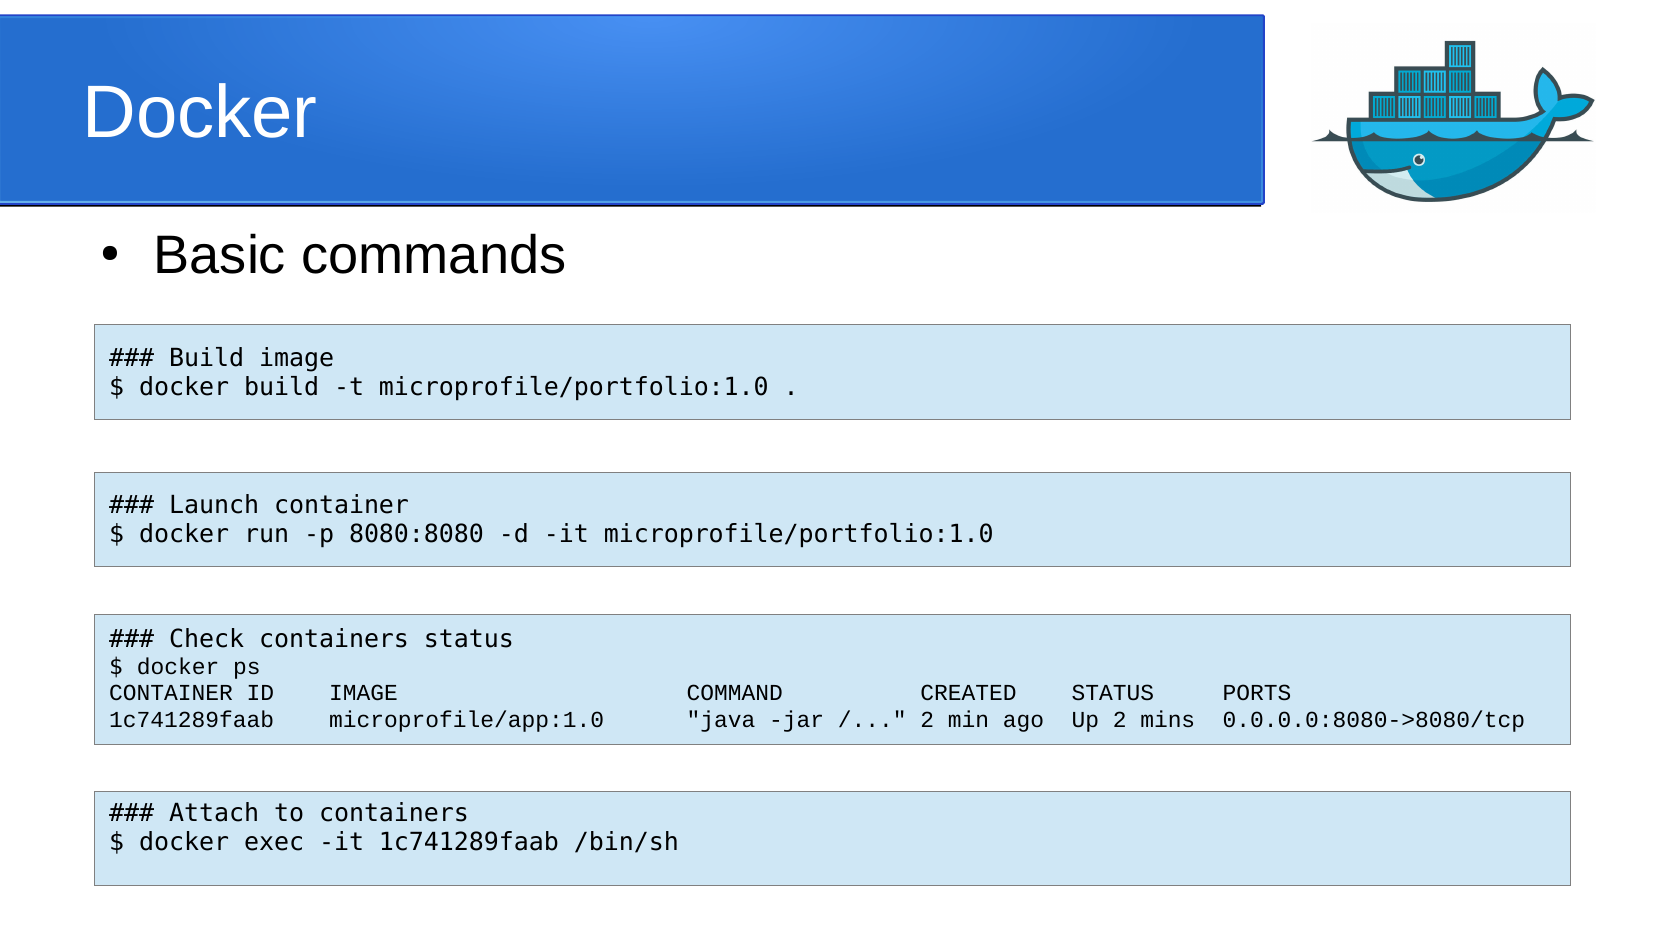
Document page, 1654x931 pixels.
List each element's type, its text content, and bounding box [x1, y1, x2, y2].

picture [1311, 23, 1596, 213]
title Docker [82, 35, 1235, 189]
text_box ### Launch container $ docker run -p 8080:8080 -d -it microprofile/portfolio:1.0 [94, 472, 1571, 567]
text_box ### Check containers status $ docker ps CONTAINER ID IMAGE COMMAND CREATED STATUS PORTS 1c741289faab microprofile/app:1.0 "java -jar /..." 2 min ago Up 2 mins 0.0.0.0:8080->8080/tcp [94, 614, 1571, 745]
text_box ### Attach to containers $ docker exec -it 1c741289faab /bin/sh [94, 791, 1571, 886]
text_box ### Build image $ docker build -t microprofile/portfolio:1.0 . [94, 324, 1571, 420]
list Basic commands [82, 224, 827, 331]
